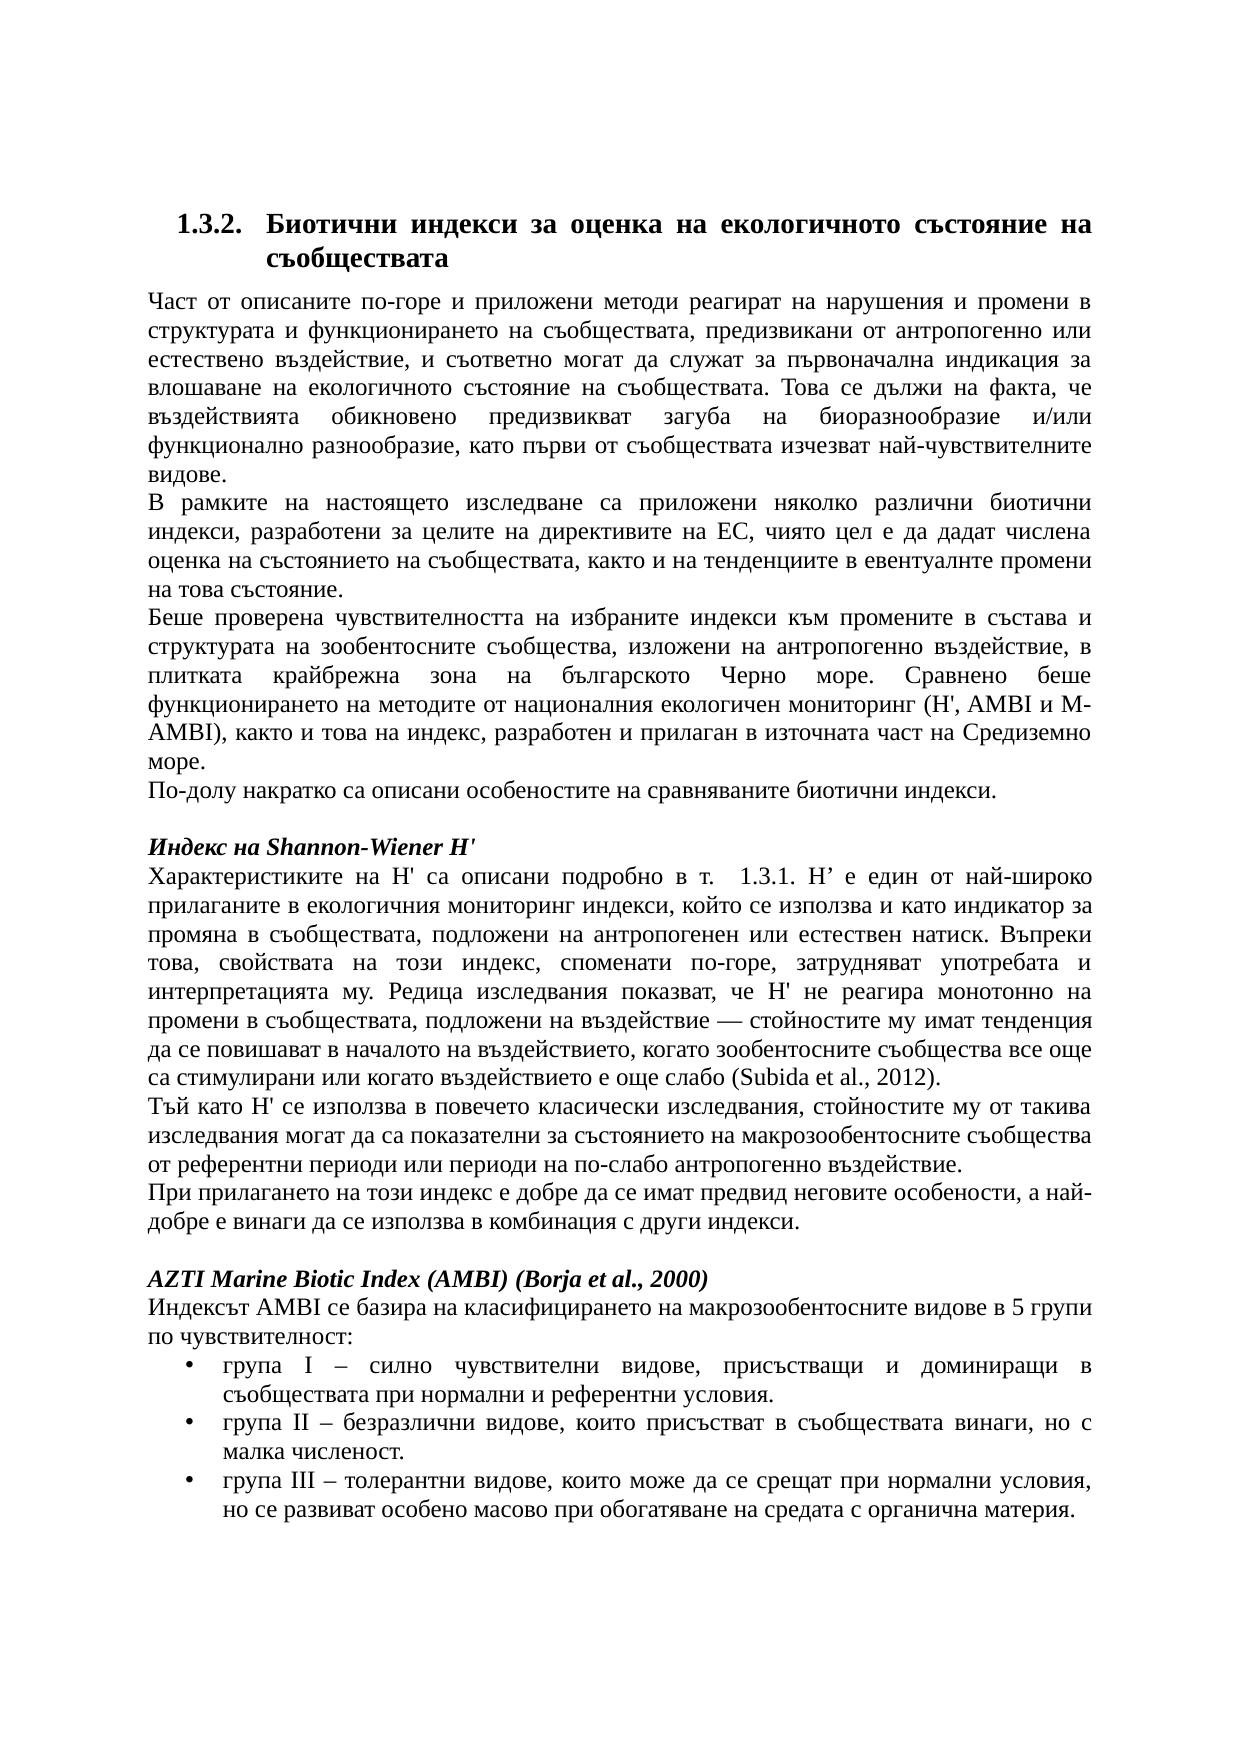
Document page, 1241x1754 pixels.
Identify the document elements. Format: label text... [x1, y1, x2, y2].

text Индексът AMBI се базира на класифицирането на макрозообентосните видове в 5 групи по чувствителност: [148, 1292, 1093, 1350]
text Част от описаните по-горе и приложени методи реагират на нарушения и промени в структурата и функционирането на съобществата, предизвикани от антропогенно или естествено въздействие, и съответно могат да служат за първоначална индикация за влошаване на екологичното състояние на съобществата. Това се дължи на факта, че въздействията обикновено предизвикват загуба на биоразнообразие и/или функционално разнообразие, като първи от съобществата изчезват най-чувствителните видове. [148, 286, 1093, 487]
text По-долу накратко са описани особеностите на сравняваните биотични индекси. [148, 775, 1093, 804]
text Характеристиките на H' са описани подробно в т. 1.3.1. H’ е един от най-широко прилаганите в екологичния мониторинг индекси, който се използва и като индикатор за промяна в съобществата, подложени на антропогенен или естествен натиск. Въпреки това, свойствата на този индекс, споменати по-горе, затрудняват употребата и интерпретацията му. Редица изследвания показват, че H' не реагира монотонно на промени в съобществата, подложени на въздействие — стойностите му имат тенденция да се повишават в началото на въздействието, когато зообентосните съобщества все още са стимулирани или когато въздействието е още слабо (Subida et al., 2012). [148, 861, 1093, 1091]
text Тъй като H' се използва в повечето класически изследвания, стойностите му от такива изследвания могат да са показателни за състоянието на макрозообентосните съобщества от референтни периоди или периоди на по-слабо антропогенно въздействие. [148, 1091, 1093, 1177]
text Беше проверена чувствителността на избраните индекси към промените в състава и структурата на зообентосните съобщества, изложени на антропогенно въздействие, в плитката крайбрежна зона на българското Черно море. Сравнено беше функционирането на методите от националния екологичен мониторинг (H', AMBI и M-AMBI), както и това на индекс, разработен и прилаган в източната част на Средиземно море. [148, 602, 1093, 775]
subtitle Биотични индекси за оценка на екологичното състояние на съобществата [242, 207, 1093, 274]
list група II – безразлични видове, които присъстват в съобществата винаги, но с малка численост. [185, 1407, 1093, 1465]
list група III – толерантни видове, които може да се срещат при нормални условия, но се развиват особено масово при обогатяване на средата с органична материя. [185, 1465, 1093, 1522]
text В рамките на настоящето изследване са приложени няколко различни биотични индекси, разработени за целите на директивите на ЕС, чиято цел е да дадат числена оценка на състоянието на съобществата, както и на тенденциите в евентуалнте промени на това състояние. [148, 487, 1093, 602]
list група I – силно чувствителни видове, присъстващи и доминиращи в съобществата при нормални и референтни условия. [185, 1350, 1093, 1407]
text При прилагането на този индекс е добре да се имат предвид неговите особености, а най-добре е винаги да се използва в комбинация с други индекси. [148, 1177, 1093, 1235]
text Индекс на Shannon-Wiener H' [148, 832, 1093, 861]
text AZTI Marine Biotic Index (AMBI) (Borja et al., 2000) [148, 1264, 1093, 1292]
